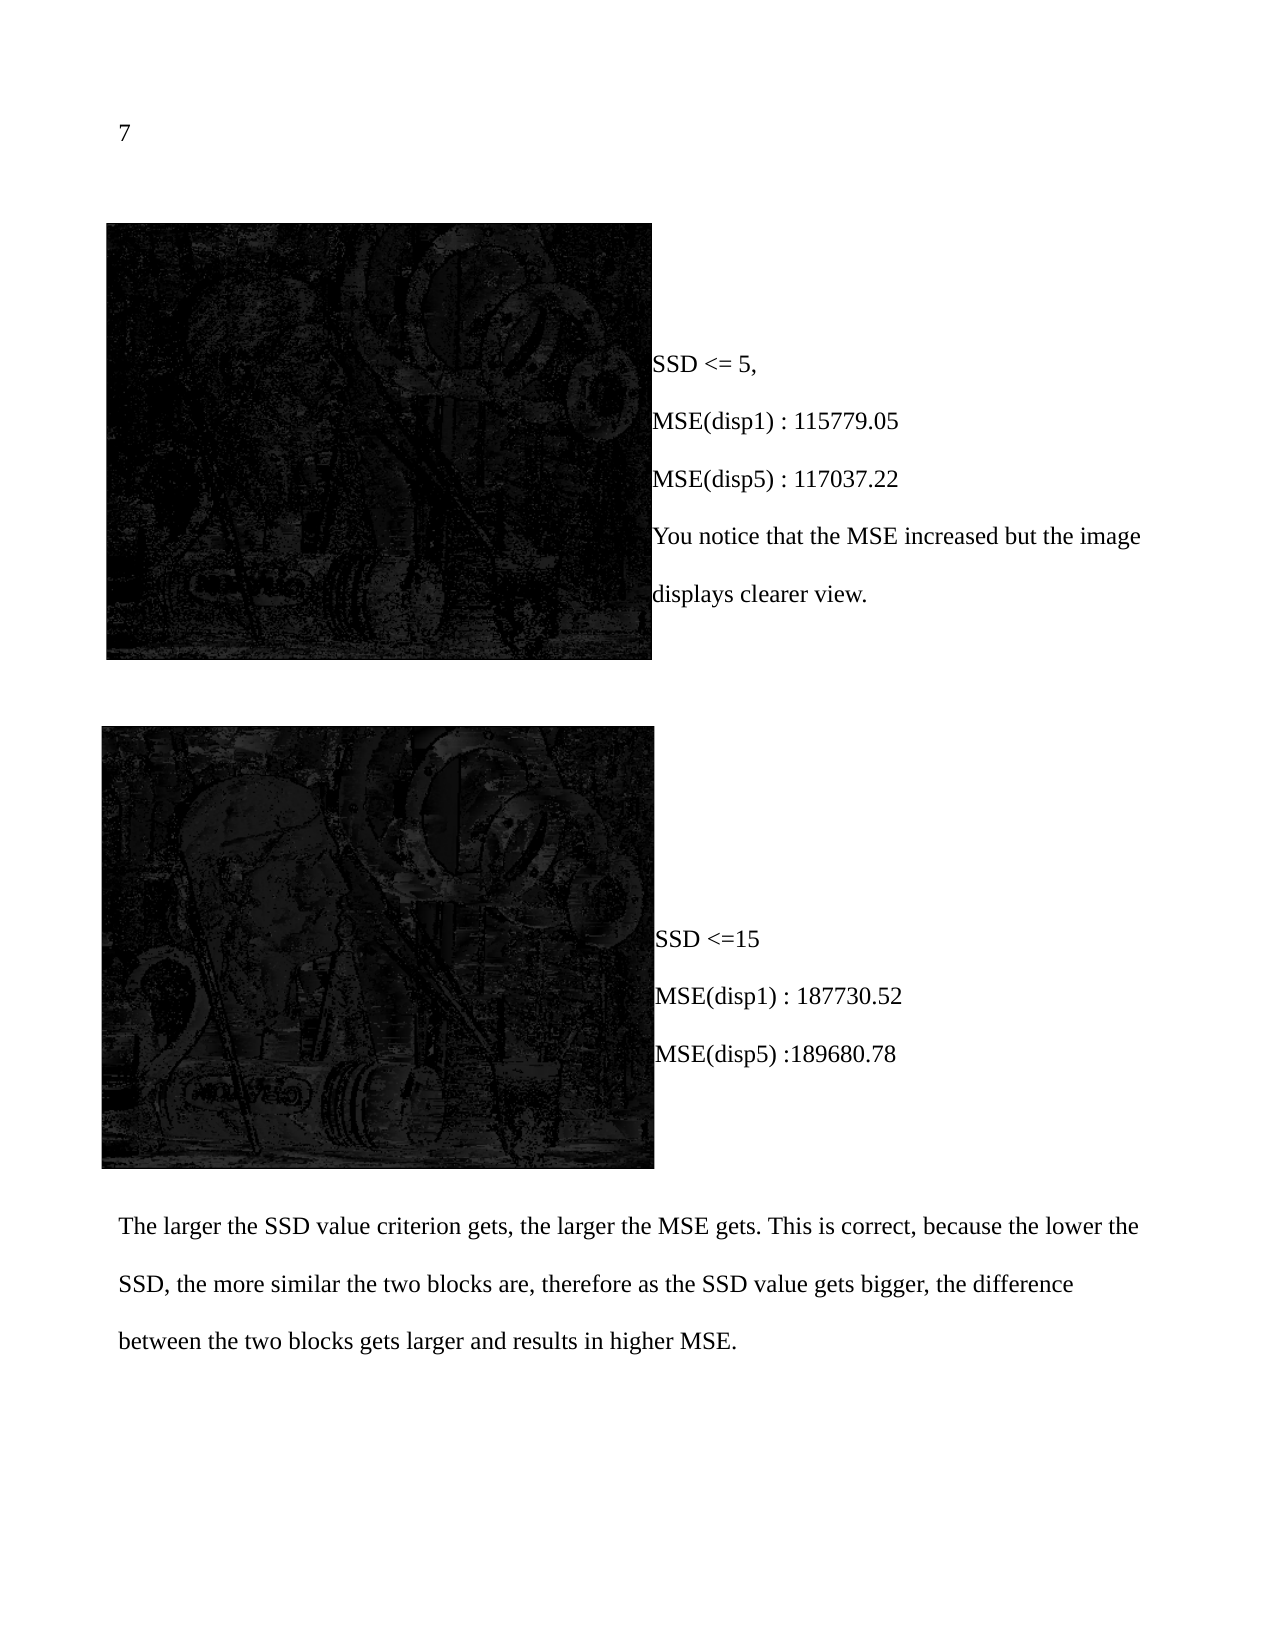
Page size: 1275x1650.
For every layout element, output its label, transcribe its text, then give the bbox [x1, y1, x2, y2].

text MSE(disp5) : 117037.22 [652, 464, 1157, 493]
text The larger the SSD value criterion gets, the larger the MSE gets. This is correct, because the lower the SSD, the more similar the two blocks are, therefore as the SSD value gets bigger, the difference between the two blocks gets larger and results in higher MSE. [118, 1211, 1157, 1355]
text SSD <= 5, [652, 349, 1157, 378]
picture [101, 726, 655, 1169]
text SSD <=15 [655, 924, 1157, 953]
text MSE(disp1) : 187730.52 [655, 981, 1157, 1010]
text MSE(disp5) :189680.78 [655, 1039, 1157, 1068]
picture [106, 223, 652, 660]
text MSE(disp1) : 115779.05 [652, 406, 1157, 435]
text You notice that the MSE increased but the image displays clearer view. [652, 521, 1157, 608]
